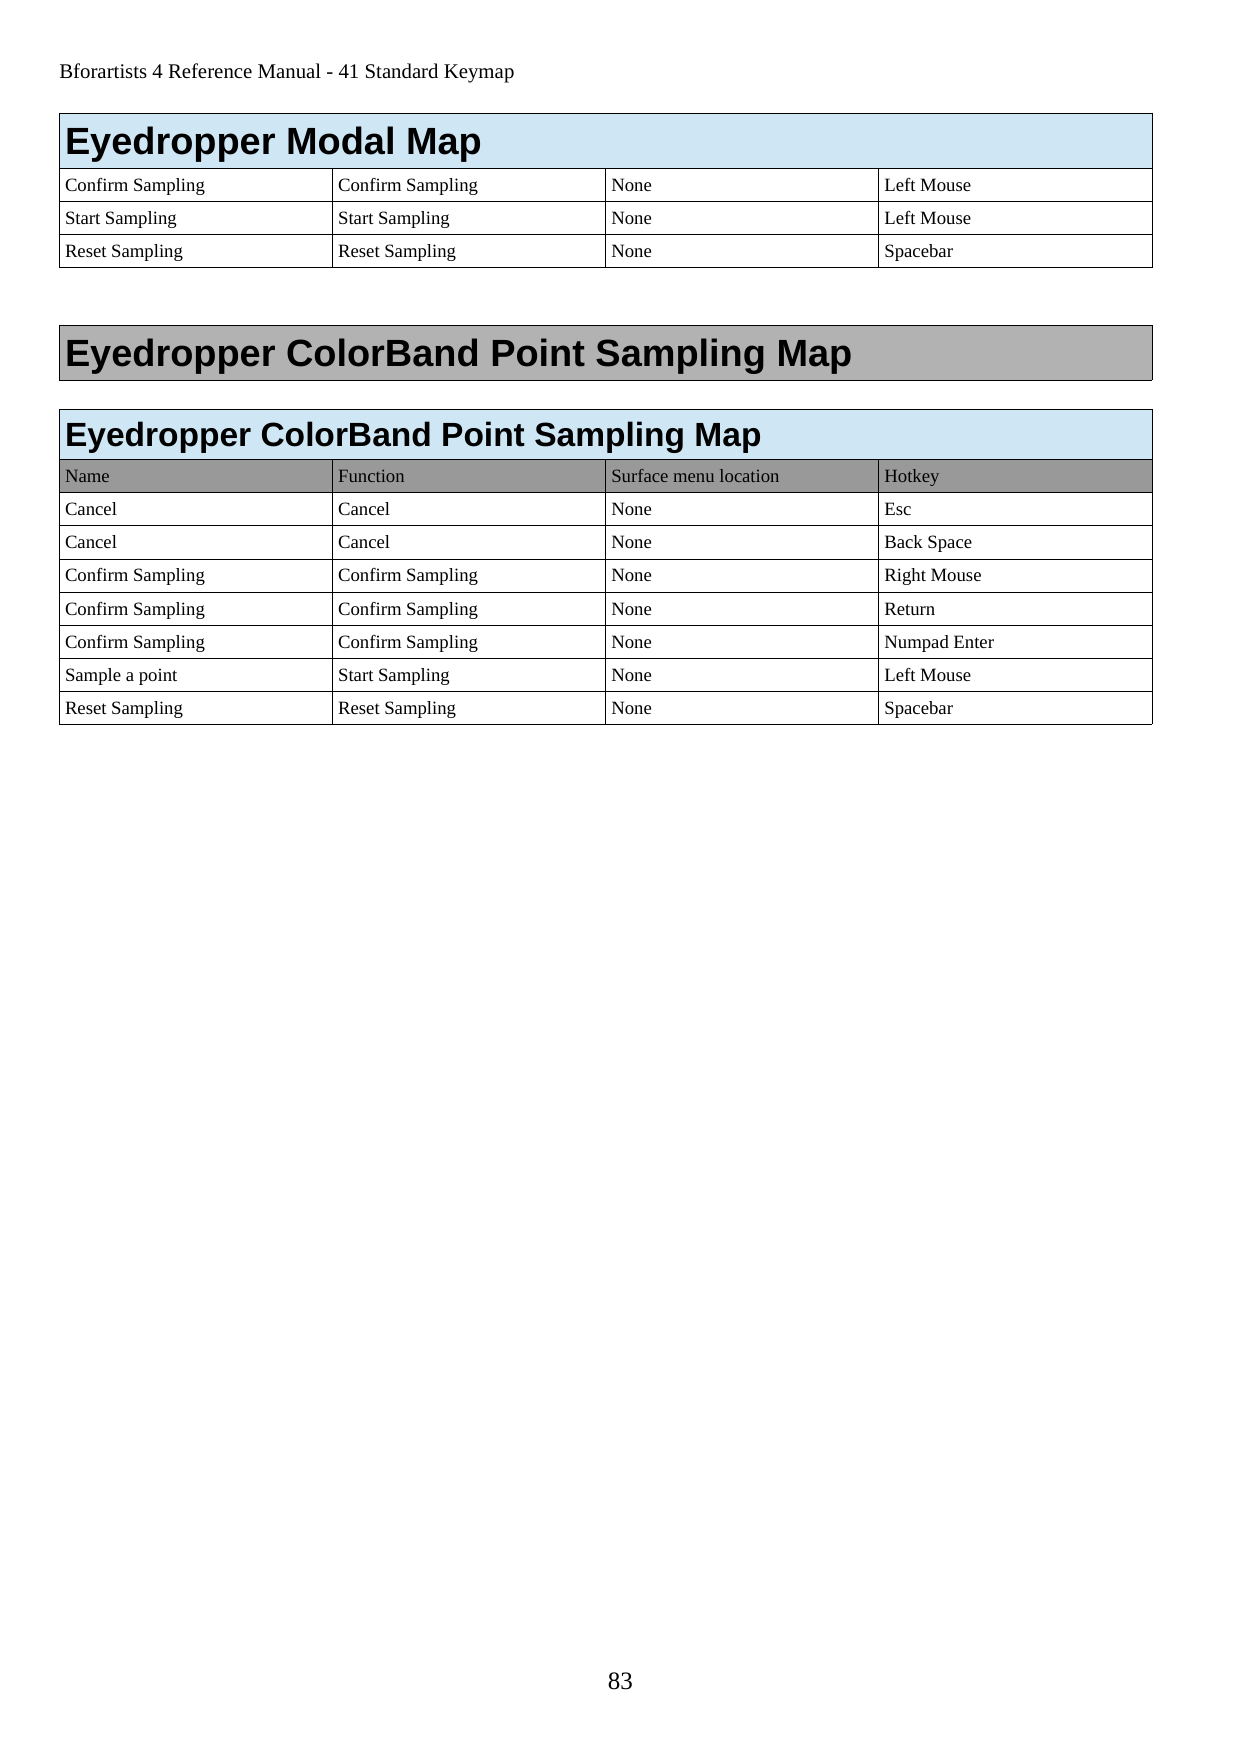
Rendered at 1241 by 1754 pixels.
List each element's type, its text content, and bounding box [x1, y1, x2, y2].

table_cell Numpad Enter [879, 626, 1152, 658]
table_cell Confirm Sampling [60, 169, 332, 201]
table_cell Surface menu location [606, 460, 878, 492]
table_cell None [606, 493, 878, 525]
table_cell Back Space [879, 526, 1152, 558]
table_cell Left Mouse [879, 169, 1152, 201]
table_cell Return [879, 593, 1152, 625]
table_cell Start Sampling [60, 202, 332, 234]
table_cell Spacebar [879, 235, 1152, 267]
table_header Eyedropper ColorBand Point Sampling Map [60, 326, 1152, 380]
table_cell Confirm Sampling [333, 593, 605, 625]
table_cell None [606, 692, 878, 724]
table_cell Cancel [333, 526, 605, 558]
table_cell Name [60, 460, 332, 492]
table_cell Cancel [333, 493, 605, 525]
table_header Eyedropper Modal Map [60, 114, 1152, 168]
table_cell Reset Sampling [333, 235, 605, 267]
table_cell Start Sampling [333, 202, 605, 234]
table_cell Start Sampling [333, 659, 605, 691]
table_cell None [606, 593, 878, 625]
table_cell Confirm Sampling [333, 560, 605, 592]
table_cell Confirm Sampling [333, 626, 605, 658]
table_cell Left Mouse [879, 202, 1152, 234]
table_cell Hotkey [879, 460, 1152, 492]
table_cell None [606, 560, 878, 592]
table_cell Confirm Sampling [60, 593, 332, 625]
table_cell Spacebar [879, 692, 1152, 724]
table_cell Confirm Sampling [333, 169, 605, 201]
table_header Eyedropper ColorBand Point Sampling Map [60, 410, 1152, 459]
table_cell None [606, 235, 878, 267]
table_cell Function [333, 460, 605, 492]
table_cell Right Mouse [879, 560, 1152, 592]
table_cell Reset Sampling [333, 692, 605, 724]
table_cell Reset Sampling [60, 692, 332, 724]
table_cell Cancel [60, 493, 332, 525]
table_cell Left Mouse [879, 659, 1152, 691]
table_cell Reset Sampling [60, 235, 332, 267]
table_cell None [606, 169, 878, 201]
table_cell Esc [879, 493, 1152, 525]
table_cell None [606, 526, 878, 558]
table_cell Confirm Sampling [60, 560, 332, 592]
table_cell Confirm Sampling [60, 626, 332, 658]
table_cell Sample a point [60, 659, 332, 691]
table_cell None [606, 202, 878, 234]
table_cell None [606, 626, 878, 658]
table_cell None [606, 659, 878, 691]
table_cell Cancel [60, 526, 332, 558]
